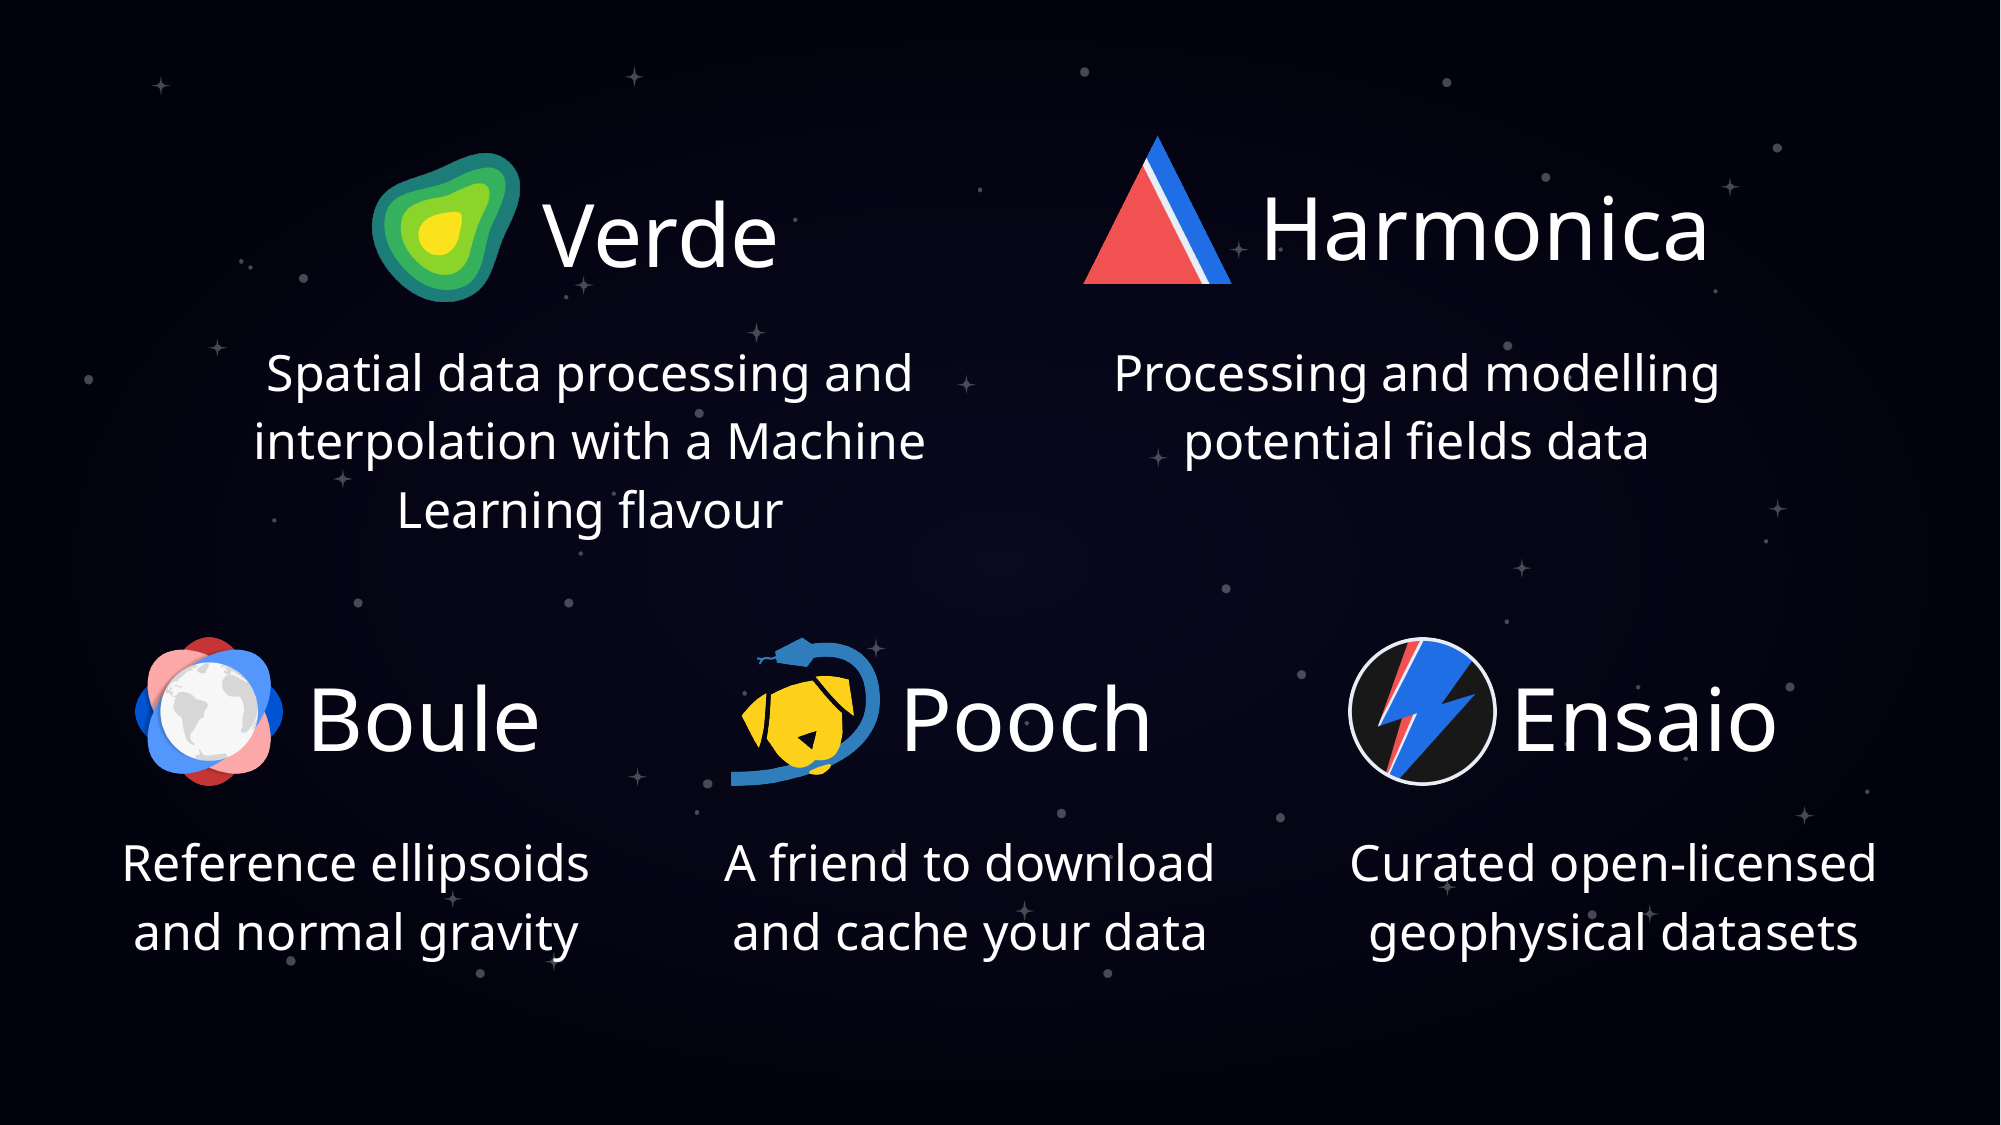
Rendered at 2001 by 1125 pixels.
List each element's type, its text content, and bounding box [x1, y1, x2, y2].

picture [0, 0, 2001, 1125]
text_box Harmonica [1219, 159, 1752, 308]
text_box Processing and modelling potential fields data [1062, 330, 1772, 508]
text_box Pooch [885, 650, 1210, 773]
text_box Curated open-licensed geophysical datasets [1289, 820, 1940, 999]
text_box Spatial data processing and interpolation with a Machine Learning flavour [236, 330, 945, 529]
text_box Reference ellipsoids and normal gravity [61, 820, 652, 999]
text_box Ensaio [1496, 650, 1881, 773]
text_box Verde [513, 166, 810, 289]
text_box A friend to download and cache your data [675, 820, 1266, 1028]
text_box Boule [283, 650, 572, 773]
